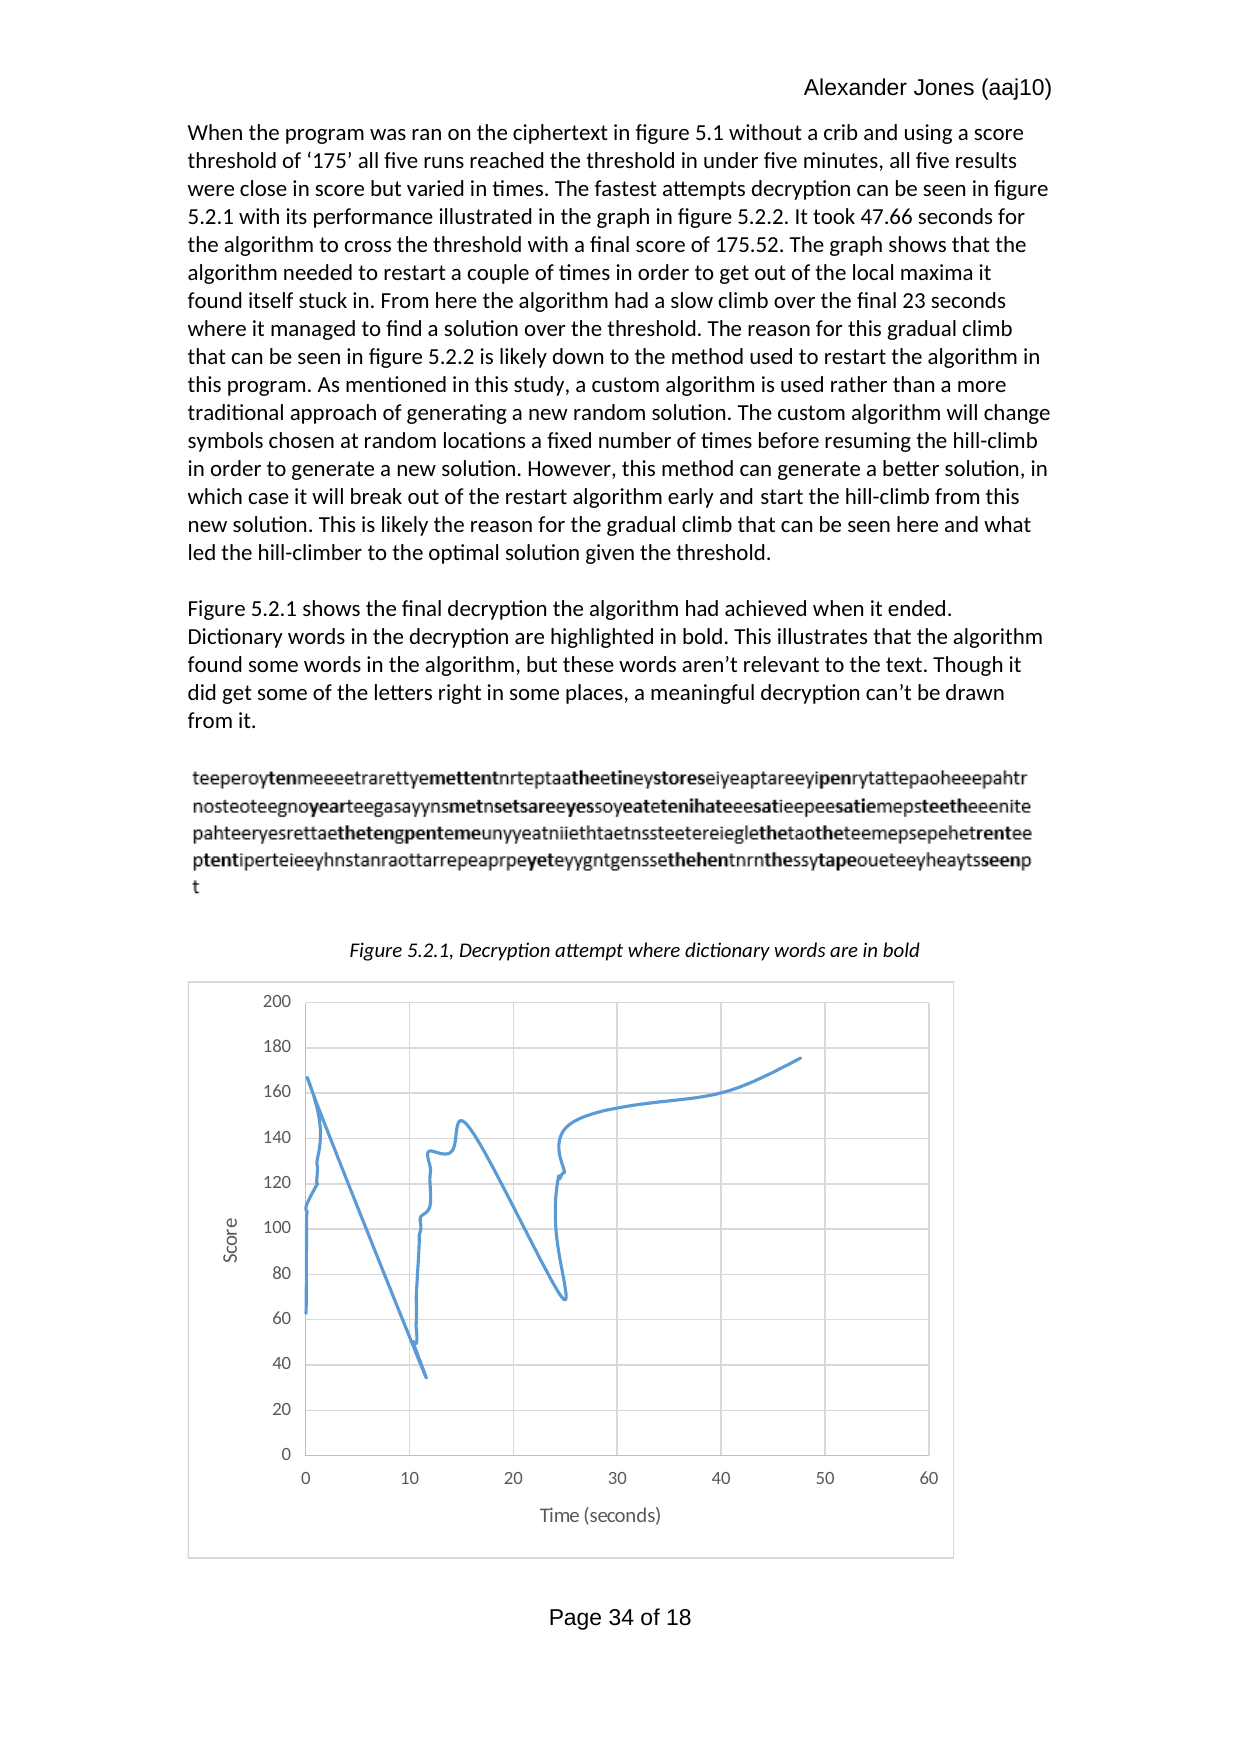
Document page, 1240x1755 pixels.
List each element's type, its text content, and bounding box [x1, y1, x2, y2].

text Figure 5.2.1 shows the final decryption the algorithm had achieved when it ended. Dictionary words in the decryption are highlighted in bold. This illustrates that the algorithm found some words in the algorithm, but these words aren’t relevant to the text. Though it did get some of the letters right in some places, a meaningful decryption can’t be drawn from it. [187, 594, 1052, 734]
text Figure 5.2.1, Decryption attempt where dictionary words are in bold [349, 937, 938, 963]
text When the program was ran on the ciphertext in figure 5.1 without a crib and using a score threshold of ‘175’ all five runs reached the threshold in under five minutes, all five results were close in score but varied in times. The fastest attempts decryption can be seen in figure 5.2.1 with its performance illustrated in the graph in figure 5.2.2. It took 47.66 seconds for the algorithm to cross the threshold with a final score of 175.52. The graph shows that the algorithm needed to restart a couple of times in order to get out of the local maxima it found itself stuck in. From here the algorithm had a slow climb over the final 23 seconds where it managed to find a solution over the threshold. The reason for this gradual climb that can be seen in figure 5.2.2 is likely down to the method used to restart the algorithm in this program. As mentioned in this study, a custom algorithm is used rather than a more traditional approach of generating a new random solution. The custom algorithm will change symbols chosen at random locations a fixed number of times before resuming the hill-climb in order to generate a new solution. However, this method can generate a better solution, in which case it will break out of the restart algorithm early and start the hill-climb from this new solution. This is likely the reason for the gradual climb that can be seen here and what led the hill-climber to the optimal solution given the threshold. [187, 118, 1052, 566]
